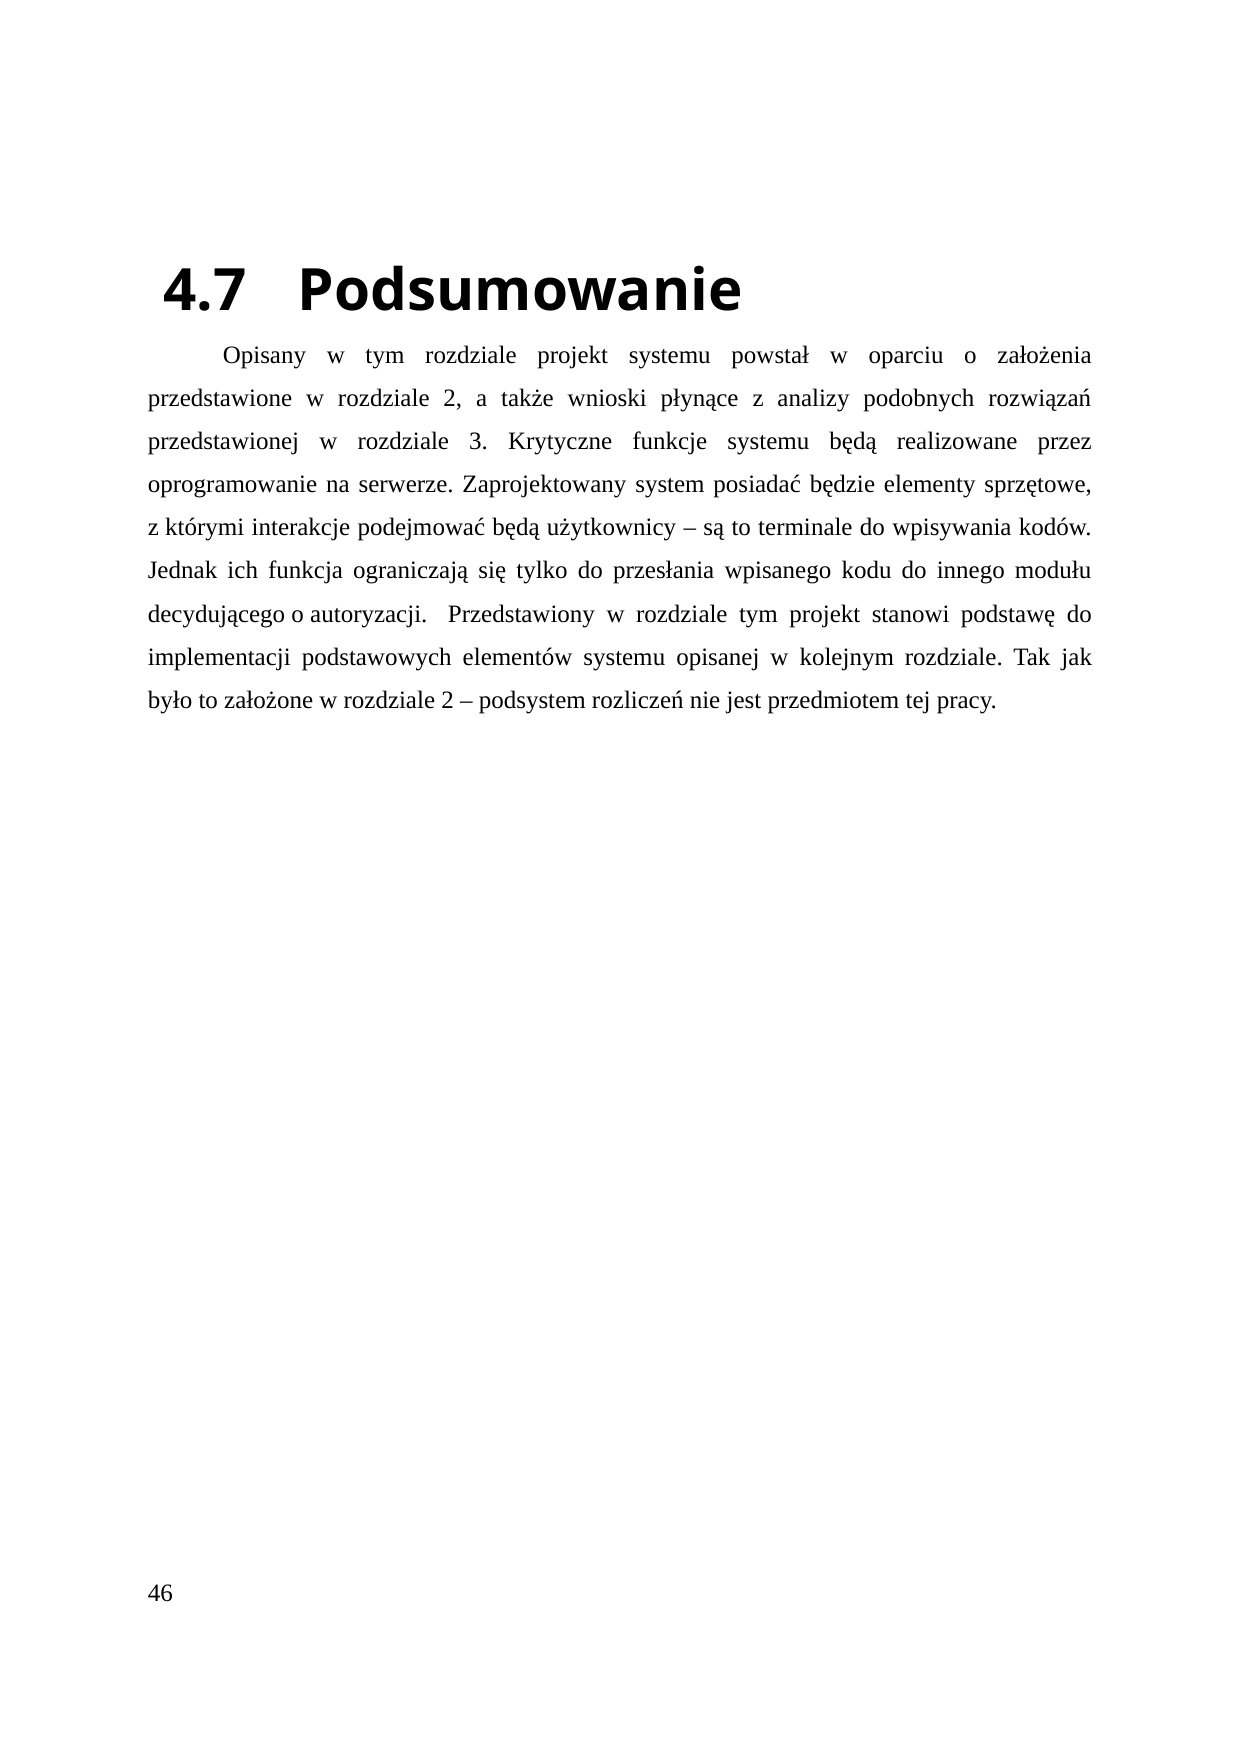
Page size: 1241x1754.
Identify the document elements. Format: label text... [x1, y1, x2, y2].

text Opisany w tym rozdziale projekt systemu powstał w oparciu o założenia przedstawione w rozdziale 2, a także wnioski płynące z analizy podobnych rozwiązań przedstawionej w rozdziale 3. Krytyczne funkcje systemu będą realizowane przez oprogramowanie na serwerze. Zaprojektowany system posiadać będzie elementy sprzętowe, z którymi interakcje podejmować będą użytkownicy – są to terminale do wpisywania kodów. Jednak ich funkcja ograniczają się tylko do przesłania wpisanego kodu do innego modułu decydującego o autoryzacji. Przedstawiony w rozdziale tym projekt stanowi podstawę do implementacji podstawowych elementów systemu opisanej w kolejnym rozdziale. Tak jak było to założone w rozdziale 2 – podsystem rozliczeń nie jest przedmiotem tej pracy. [148, 340, 1093, 714]
subtitle Podsumowanie [148, 248, 1093, 327]
